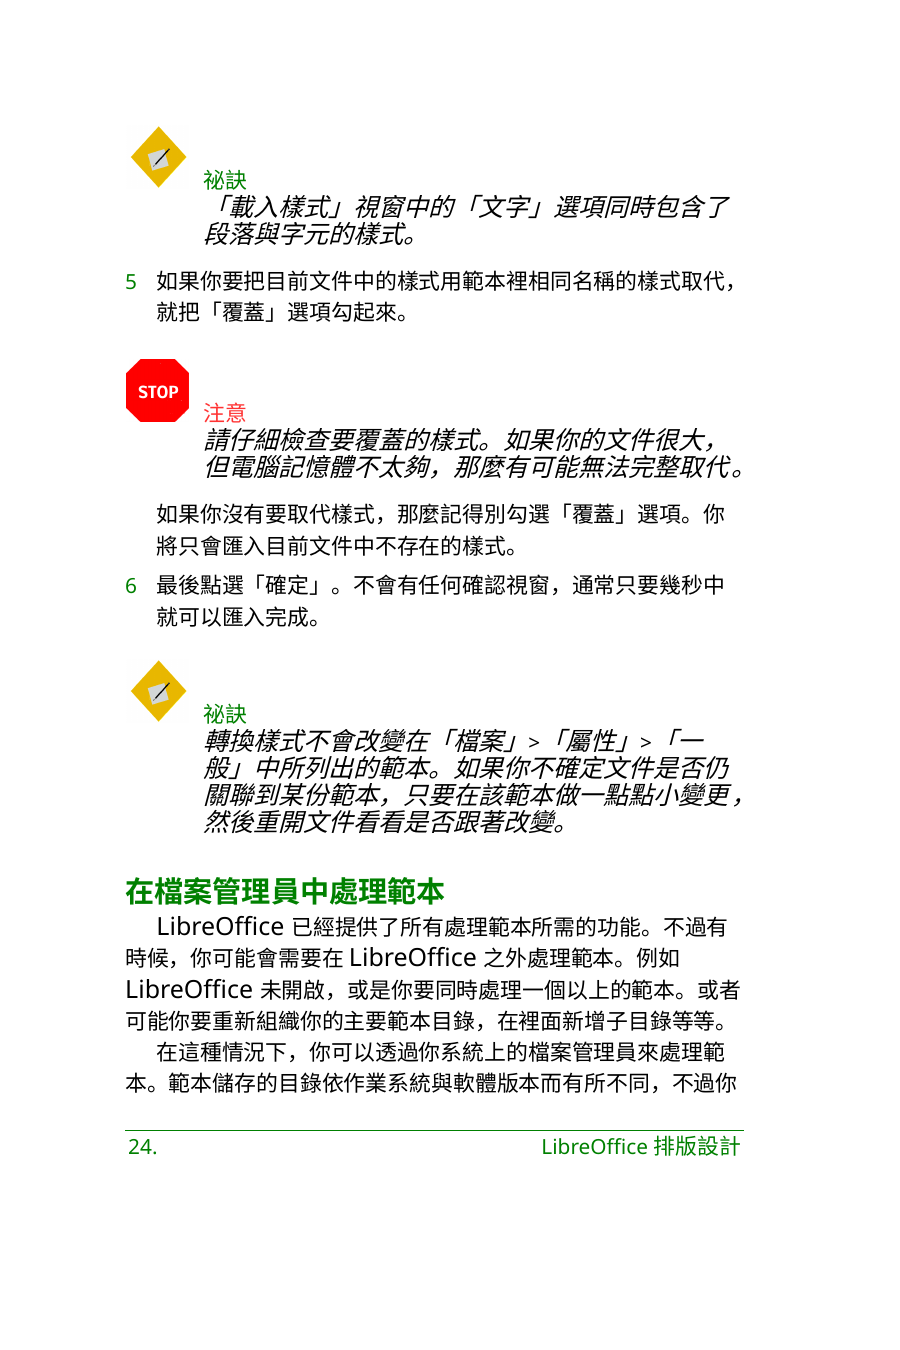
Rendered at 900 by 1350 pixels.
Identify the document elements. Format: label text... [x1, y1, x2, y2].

picture [126, 359, 189, 422]
picture [126, 125, 189, 189]
text LibreOffice 已經提供了所有處理範本所需的功能。不過有時候，你可能會需要在 LibreOffice 之外處理範本。例如 LibreOffice 未開啟，或是你要同時處理一個以上的範本。或者可能你要重新組織你的主要範本目錄，在裡面新增子目錄等等。 [125, 911, 744, 1036]
text 在這種情況下，你可以透過你系統上的檔案管理員來處理範本。範本儲存的目錄依作業系統與軟體版本而有所不同，不過你 [125, 1036, 744, 1098]
list 最後點選「確定」。不會有任何確認視窗，通常只要幾秒中就可以匯入完成。 [125, 569, 744, 631]
list 祕訣 [125, 659, 744, 729]
subtitle 在檔案管理員中處理範本 [125, 868, 744, 911]
text 轉換樣式不會改變在「檔案」>「屬性」>「一般」中所列出的範本。如果你不確定文件是否仍關聯到某份範本，只要在該範本做一點點小變更，然後重開文件看看是否跟著改變。 [203, 729, 744, 837]
list 祕訣 [125, 125, 744, 195]
text 請仔細檢查要覆蓋的樣式。如果你的文件很大，但電腦記憶體不太夠，那麼有可能無法完整取代。 [203, 428, 744, 482]
text 「載入樣式」視窗中的「文字」選項同時包含了段落與字元的樣式。 [203, 195, 744, 249]
picture [126, 659, 189, 723]
list 注意 [125, 358, 744, 428]
list 如果你要把目前文件中的樣式用範本裡相同名稱的樣式取代，就把「覆蓋」選項勾起來。 [125, 264, 744, 327]
text 如果你沒有要取代樣式，那麼記得別勾選「覆蓋」選項。你將只會匯入目前文件中不存在的樣式。 [156, 498, 744, 560]
